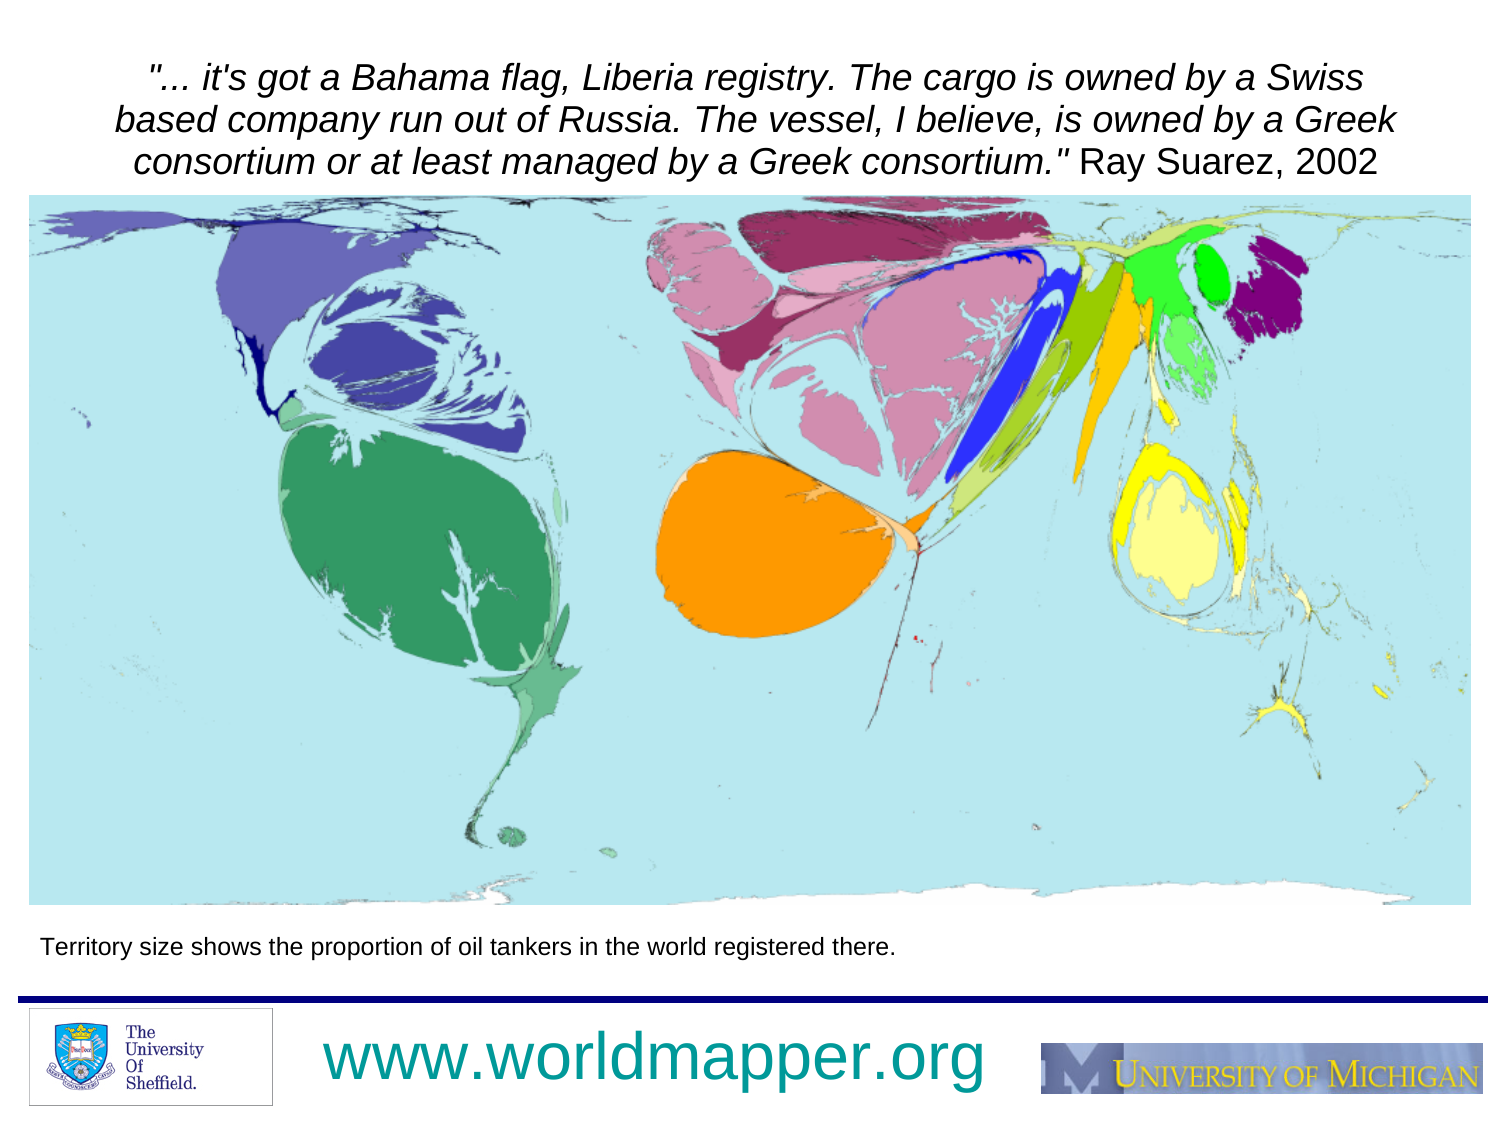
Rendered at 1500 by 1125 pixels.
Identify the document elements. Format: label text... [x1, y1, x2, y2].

picture [1041, 1043, 1483, 1094]
text_box Territory size shows the proportion of oil tankers in the world registered there. [24, 925, 921, 969]
picture [29, 195, 1471, 905]
title "... it's got a Bahama flag, Liberia registry. The cargo is owned by a Swiss based company run out of Russia. The vessel, I believe, is owned by a Greek consortium or at least managed by a Greek consortium." Ray Suarez, 2002 [76, 42, 1436, 195]
picture [29, 1008, 273, 1106]
